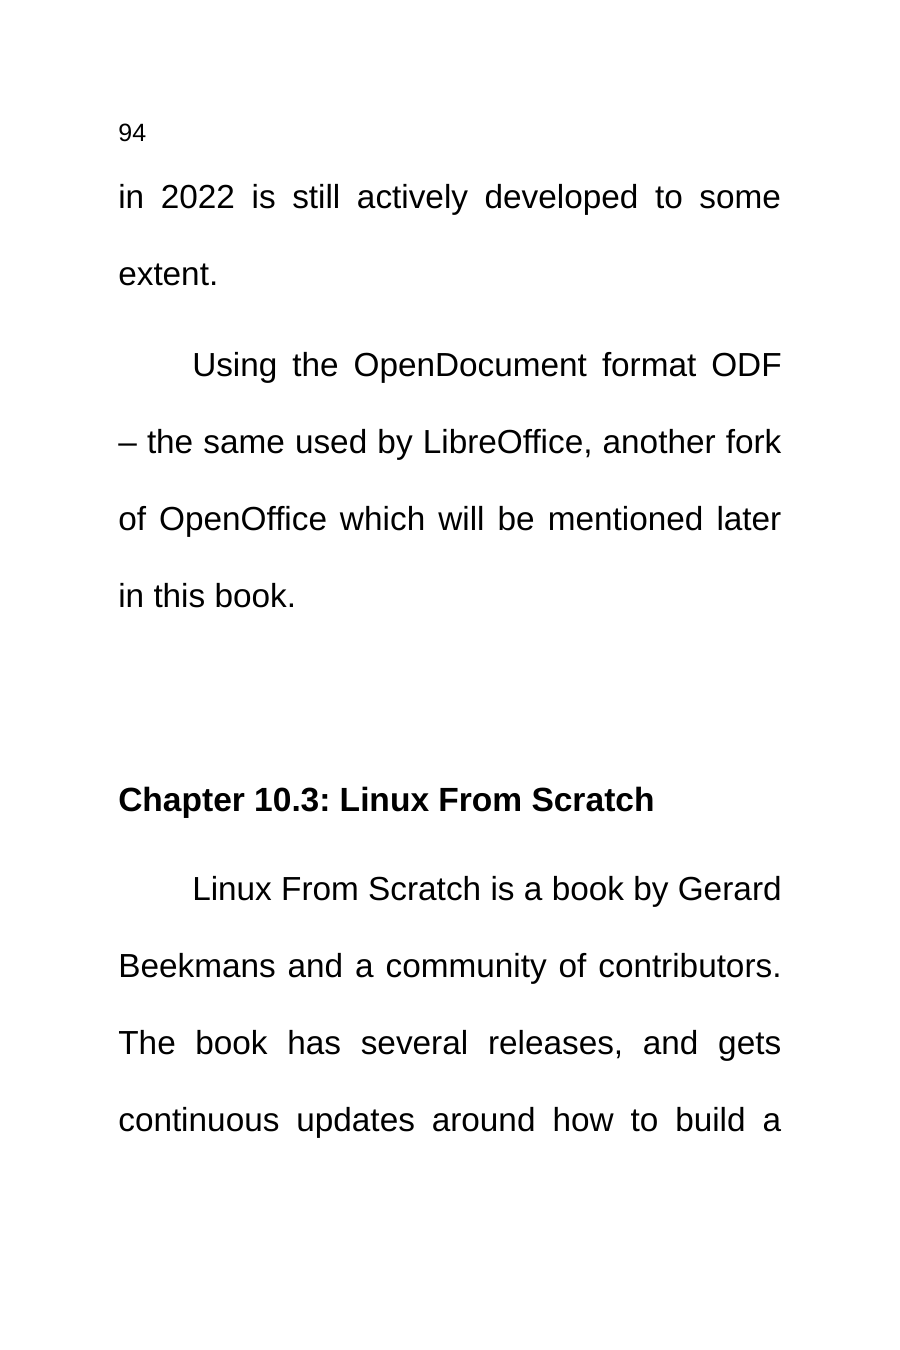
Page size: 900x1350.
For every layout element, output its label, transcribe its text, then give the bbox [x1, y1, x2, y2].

text Linux From Scratch is a book by Gerard Beekmans and a community of contributors. The book has several releases, and gets continuous updates around how to build a [118, 869, 782, 1138]
text Using the OpenDocument format ODF – the same used by LibreOffice, another fork of OpenOffice which will be mentioned later in this book. [118, 345, 782, 614]
text in 2022 is still actively developed to some extent. [118, 177, 782, 292]
subtitle Chapter 10.3: Linux From Scratch [118, 779, 782, 818]
